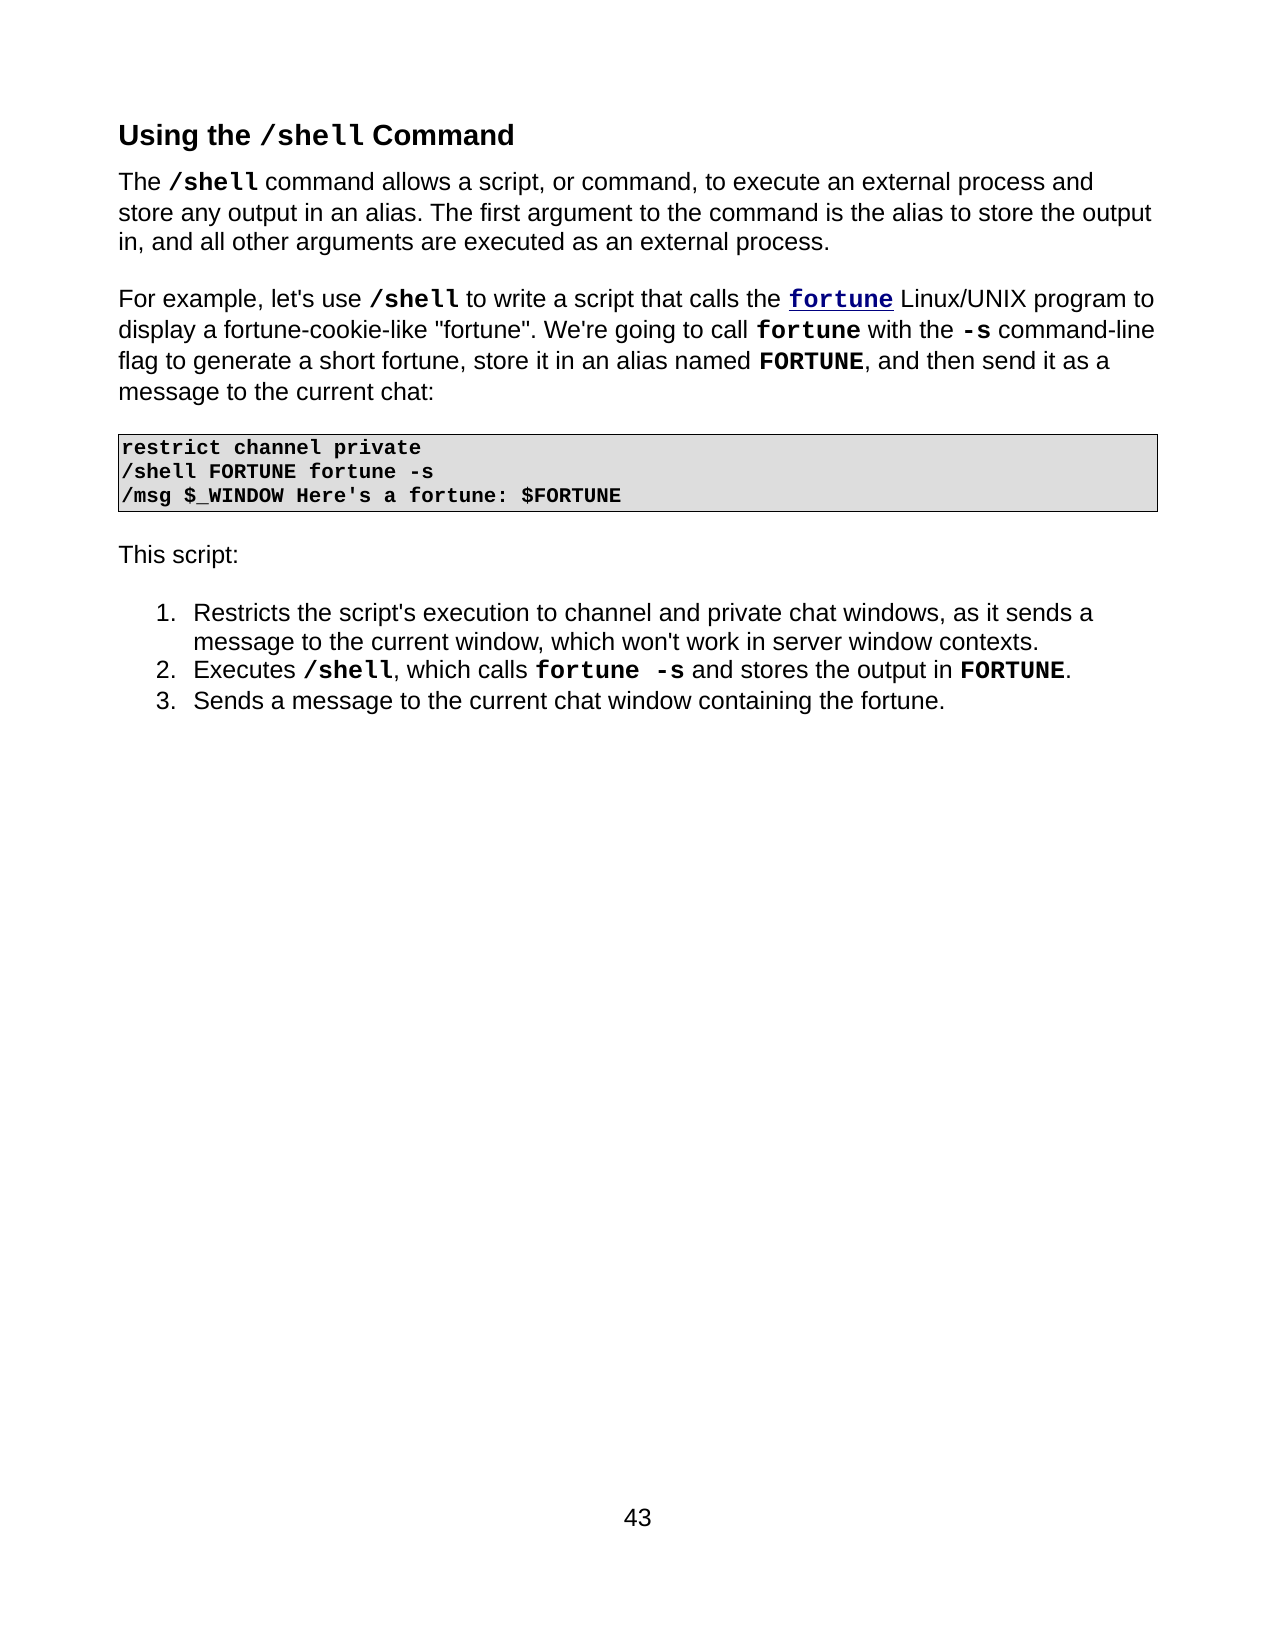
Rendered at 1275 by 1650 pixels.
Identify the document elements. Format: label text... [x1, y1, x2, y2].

list Sends a message to the current chat window containing the fortune. [156, 686, 1157, 715]
text For example, let's use /shell to write a script that calls the fortune Linux/UNIX program to display a fortune-cookie-like "fortune". We're going to call fortune with the -s command-line flag to generate a short fortune, store it in an alias named FORTUNE, and then send it as a message to the current chat: [118, 284, 1157, 406]
list Restricts the script's execution to channel and private chat windows, as it sends a message to the current window, which won't work in server window contexts. [156, 598, 1157, 655]
text This script: [118, 540, 1157, 569]
table_header restrict channel private /shell FORTUNE fortune -s /msg $_WINDOW Here's a fortune: $FORTUNE [119, 435, 1157, 511]
list Executes /shell, which calls fortune -s and stores the output in FORTUNE. [156, 655, 1157, 686]
subtitle Using the /shell Command [118, 118, 1157, 154]
text The /shell command allows a script, or command, to execute an external process and store any output in an alias. The first argument to the command is the alias to store the output in, and all other arguments are executed as an external process. [118, 167, 1157, 255]
